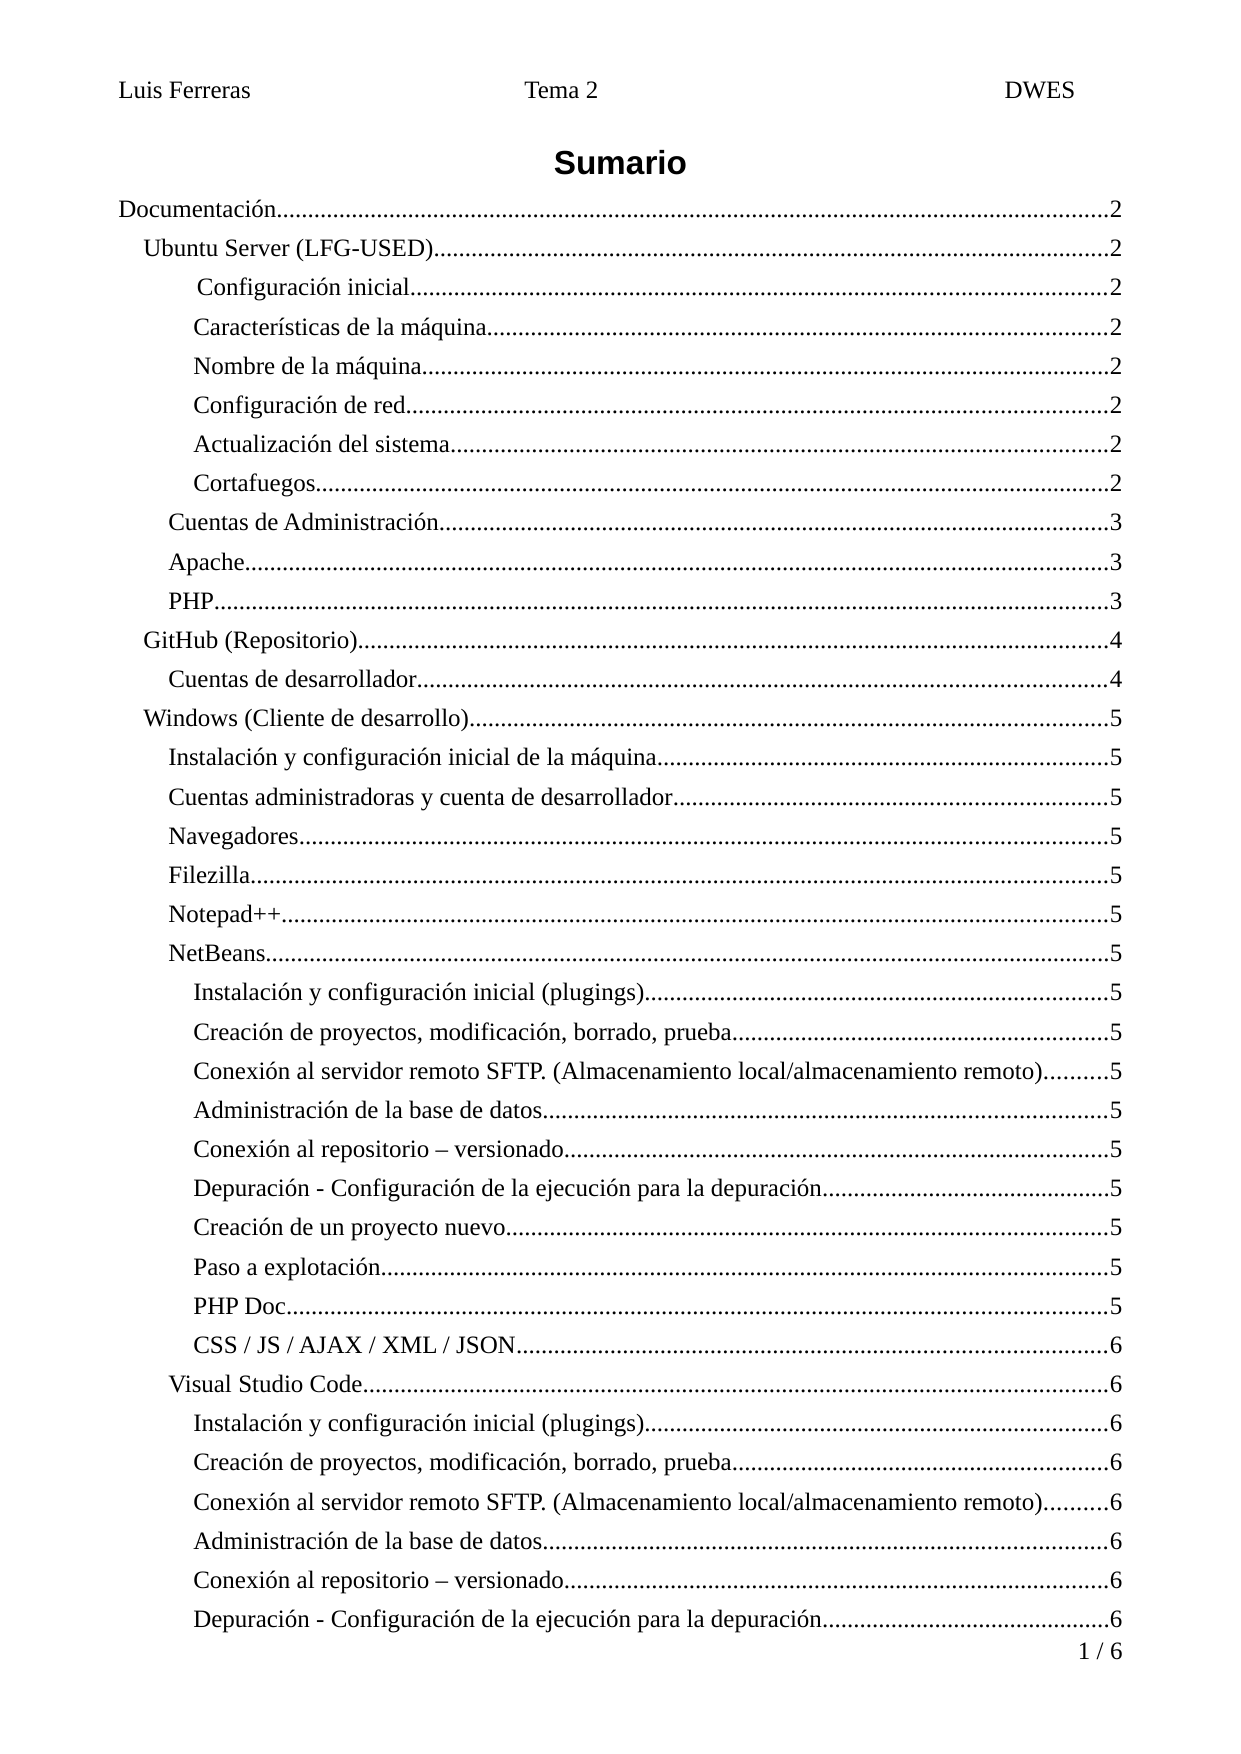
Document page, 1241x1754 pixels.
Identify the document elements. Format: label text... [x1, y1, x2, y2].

text Nombre de la máquina 2 [193, 351, 1122, 379]
text Cuentas de Administración 3 [168, 507, 1122, 536]
text NetBeans 5 [168, 938, 1122, 967]
text Depuración - Configuración de la ejecución para la depuración 5 [193, 1173, 1122, 1202]
text Cortafuegos 2 [193, 468, 1122, 497]
list Configuración inicial 2 [155, 272, 1122, 301]
text Instalación y configuración inicial (plugings) 5 [193, 977, 1122, 1006]
text Paso a explotación 5 [193, 1252, 1122, 1280]
text Depuración - Configuración de la ejecución para la depuración 6 [193, 1604, 1122, 1633]
text Visual Studio Code 6 [168, 1369, 1122, 1398]
text Conexión al repositorio – versionado 6 [193, 1565, 1122, 1594]
text Creación de proyectos, modificación, borrado, prueba. 5 [193, 1017, 1122, 1045]
text Administración de la base de datos 6 [193, 1526, 1122, 1554]
text CSS / JS / AJAX / XML / JSON 6 [193, 1330, 1122, 1359]
subtitle Sumario [118, 143, 1122, 182]
text Creación de un proyecto nuevo 5 [193, 1212, 1122, 1241]
text Conexión al servidor remoto SFTP. (Almacenamiento local/almacenamiento remoto) 6 [193, 1487, 1122, 1515]
text Notepad++ 5 [168, 899, 1122, 928]
text Conexión al repositorio – versionado 5 [193, 1134, 1122, 1163]
text Configuración de red 2 [193, 390, 1122, 419]
text PHP Doc 5 [193, 1291, 1122, 1319]
text Características de la máquina 2 [193, 312, 1122, 340]
text Cuentas de desarrollador 4 [168, 664, 1122, 693]
text Creación de proyectos, modificación, borrado, prueba. 6 [193, 1447, 1122, 1476]
text Filezilla 5 [168, 860, 1122, 889]
text Apache 3 [168, 547, 1122, 575]
text GitHub (Repositorio) 4 [143, 625, 1122, 654]
text Conexión al servidor remoto SFTP. (Almacenamiento local/almacenamiento remoto) 5 [193, 1056, 1122, 1084]
text Documentación 2 [118, 194, 1122, 223]
text Navegadores 5 [168, 821, 1122, 849]
text Instalación y configuración inicial de la máquina 5 [168, 742, 1122, 771]
text Actualización del sistema 2 [193, 429, 1122, 458]
text Ubuntu Server (LFG-USED) 2 [143, 233, 1122, 262]
text Windows (Cliente de desarrollo) 5 [143, 703, 1122, 732]
text PHP 3 [168, 586, 1122, 614]
text Instalación y configuración inicial (plugings) 6 [193, 1408, 1122, 1437]
text Cuentas administradoras y cuenta de desarrollador 5 [168, 782, 1122, 810]
text Administración de la base de datos 5 [193, 1095, 1122, 1124]
